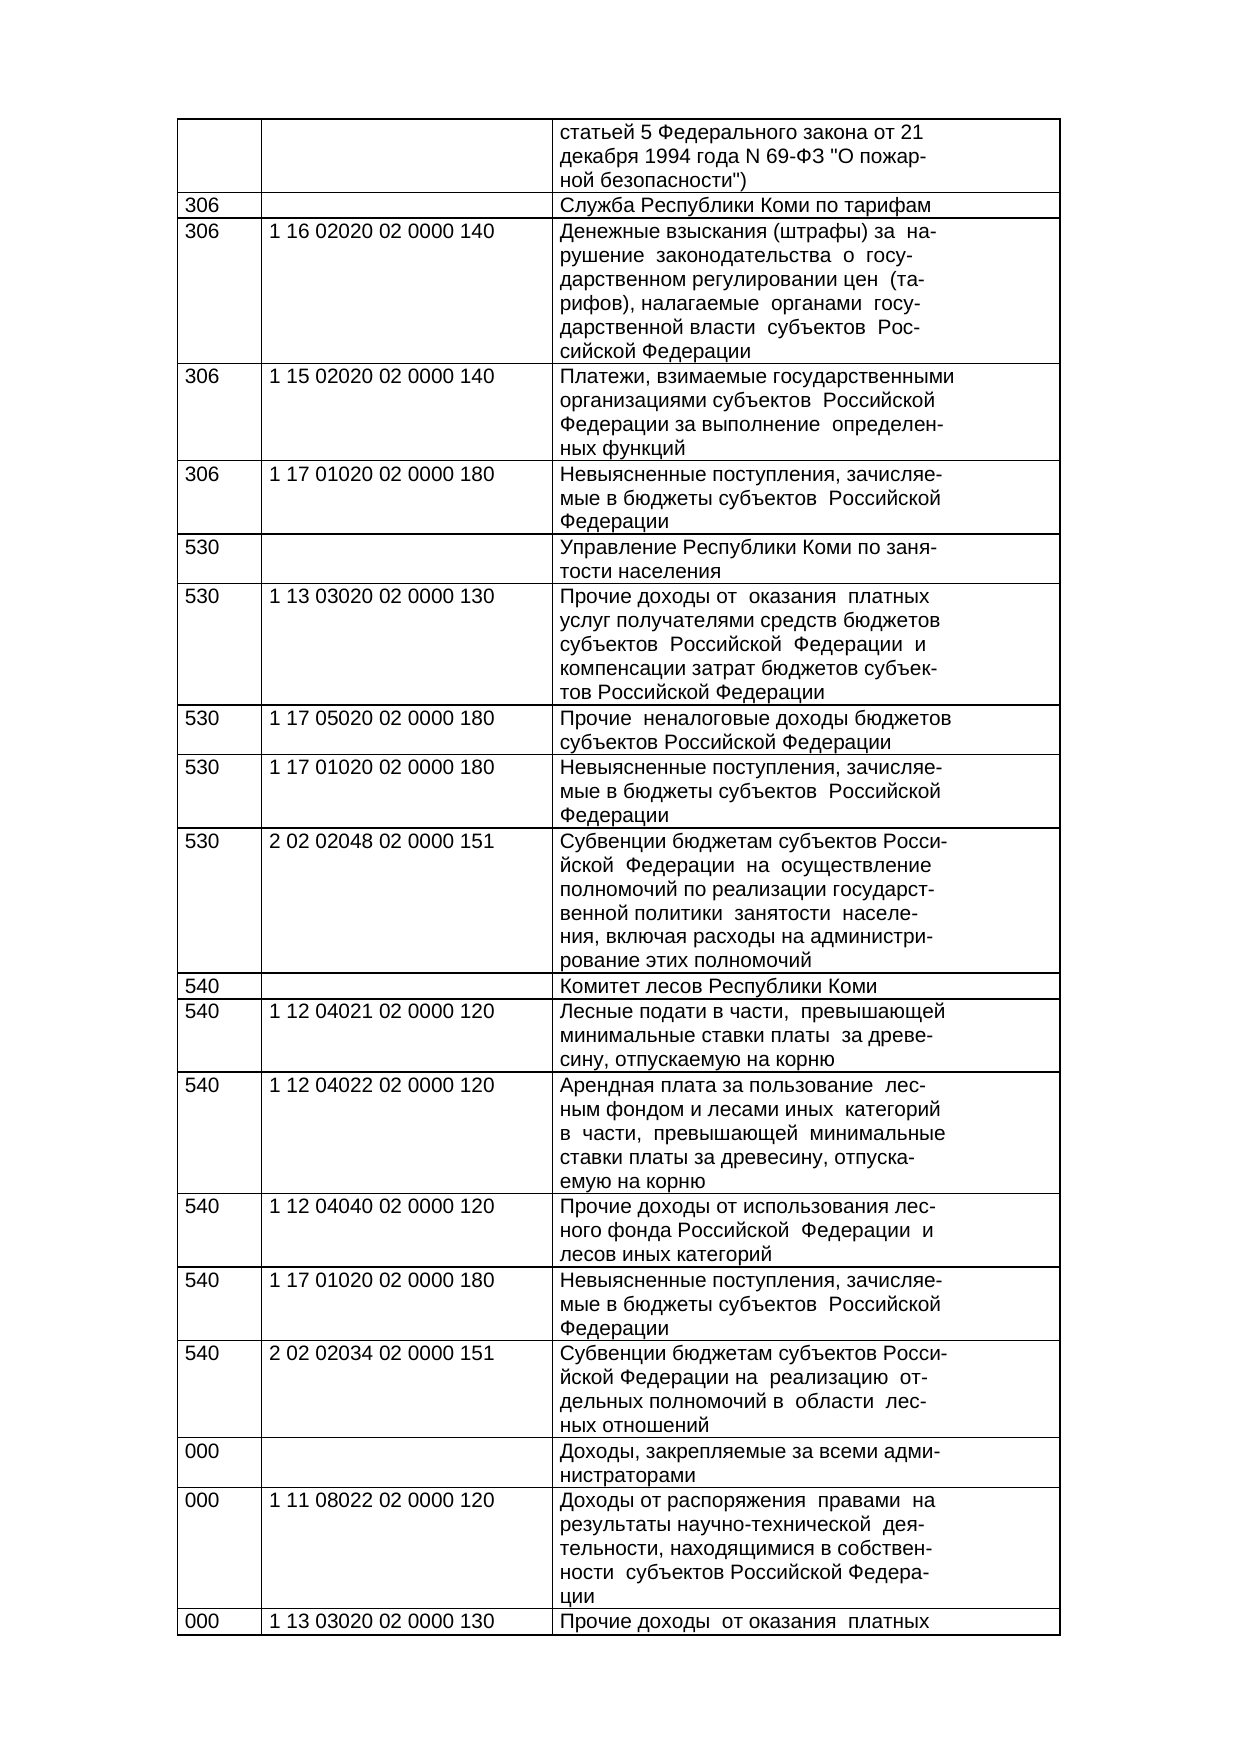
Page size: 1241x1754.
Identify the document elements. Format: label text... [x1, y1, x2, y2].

table_cell 1 12 04040 02 0000 120 [262, 1194, 552, 1266]
table_cell 306 [178, 461, 261, 533]
table_cell Субвенции бюджетам субъектов Росси- йской Федерации на реализацию от- дельных полномочий в области лес- ных отношений [553, 1341, 1059, 1437]
table_cell Доходы от распоряжения правами на результаты научно-технической дея- тельности, находящимися в собствен- ности субъектов Российской Федера- ции [553, 1488, 1059, 1608]
table_cell Лесные подати в части, превышающей минимальные ставки платы за древе- сину, отпускаемую на корню [553, 1000, 1059, 1071]
table_cell Субвенции бюджетам субъектов Росси- йской Федерации на осуществление полномочий по реализации государст- венной политики занятости населе- ния, включая расходы на администри- рование этих полномочий [553, 829, 1059, 972]
table_cell Прочие неналоговые доходы бюджетов субъектов Российской Федерации [553, 706, 1059, 753]
table_cell Служба Республики Коми по тарифам [553, 193, 1059, 217]
table_cell 530 [178, 829, 261, 972]
table_cell 1 17 01020 02 0000 180 [262, 755, 552, 827]
table_cell Платежи, взимаемые государственными организациями субъектов Российской Федерации за выполнение определен- ных функций [553, 364, 1059, 460]
table_cell [178, 120, 261, 192]
table_cell 000 [178, 1609, 261, 1634]
table_cell 1 12 04022 02 0000 120 [262, 1073, 552, 1193]
table_cell [262, 1438, 552, 1486]
table_cell 2 02 02048 02 0000 151 [262, 829, 552, 972]
table_cell 540 [178, 1073, 261, 1193]
table_cell 1 11 08022 02 0000 120 [262, 1488, 552, 1608]
table_cell [1061, 754, 1149, 827]
table_cell 1 17 01020 02 0000 180 [262, 461, 552, 533]
table_cell Прочие доходы от оказания платных [553, 1609, 1059, 1634]
table_cell [1061, 1193, 1149, 1266]
table_cell Невыясненные поступления, зачисляе- мые в бюджеты субъектов Российской Федерации [553, 461, 1059, 533]
table_cell 1 16 02020 02 0000 140 [262, 219, 552, 362]
table_cell 540 [178, 1000, 261, 1071]
table_cell 540 [178, 1194, 261, 1266]
table_cell 000 [178, 1438, 261, 1486]
table_cell [1061, 827, 1149, 972]
table_cell 306 [178, 219, 261, 362]
table_cell [262, 974, 552, 998]
table_cell 306 [178, 364, 261, 460]
table_cell Прочие доходы от использования лес- ного фонда Российской Федерации и лесов иных категорий [553, 1194, 1059, 1266]
table_cell 1 12 04021 02 0000 120 [262, 1000, 552, 1071]
table_cell 306 [178, 193, 261, 217]
table_cell [1061, 533, 1149, 583]
table_cell 540 [178, 1341, 261, 1437]
table_cell [1061, 972, 1149, 998]
table_cell [1061, 192, 1149, 217]
table_cell [1061, 1437, 1149, 1486]
table_cell 530 [178, 706, 261, 753]
table_cell 530 [178, 755, 261, 827]
table_cell Арендная плата за пользование лес- ным фондом и лесами иных категорий в части, превышающей минимальные ставки платы за древесину, отпуска- емую на корню [553, 1073, 1059, 1193]
table_cell Управление Республики Коми по заня- тости населения [553, 535, 1059, 583]
table_cell [262, 193, 552, 217]
table_cell статьей 5 Федерального закона от 21 декабря 1994 года N 69-ФЗ "О пожар- ной безопасности") [553, 120, 1059, 192]
table_cell Невыясненные поступления, зачисляе- мые в бюджеты субъектов Российской Федерации [553, 755, 1059, 827]
table_cell 2 02 02034 02 0000 151 [262, 1341, 552, 1437]
table_cell [1061, 1340, 1149, 1437]
table_cell [1061, 1266, 1149, 1339]
table_cell Комитет лесов Республики Коми [553, 974, 1059, 998]
table_cell 530 [178, 584, 261, 704]
table_cell 1 13 03020 02 0000 130 [262, 1609, 552, 1634]
table_cell Невыясненные поступления, зачисляе- мые в бюджеты субъектов Российской Федерации [553, 1268, 1059, 1339]
table_cell [1061, 704, 1149, 753]
table_cell Денежные взыскания (штрафы) за на- рушение законодательства о госу- дарственном регулировании цен (та- рифов), налагаемые органами госу- дарственной власти субъектов Рос- сийской Федерации [553, 219, 1059, 362]
table_cell [262, 535, 552, 583]
table_cell [1061, 363, 1149, 460]
table_cell [1061, 583, 1149, 704]
table_cell [1061, 998, 1149, 1071]
table_cell 540 [178, 1268, 261, 1339]
table_cell [1061, 1486, 1149, 1608]
table_cell 1 17 05020 02 0000 180 [262, 706, 552, 753]
table_cell 000 [178, 1488, 261, 1608]
table_cell [1061, 118, 1149, 192]
table_cell Доходы, закрепляемые за всеми адми- нистраторами [553, 1438, 1059, 1486]
table_cell [1061, 460, 1149, 533]
table_cell 1 15 02020 02 0000 140 [262, 364, 552, 460]
table_cell 1 13 03020 02 0000 130 [262, 584, 552, 704]
table_cell [1061, 217, 1149, 362]
table_cell 1 17 01020 02 0000 180 [262, 1268, 552, 1339]
table_cell [1061, 1071, 1149, 1193]
table_cell [1061, 1608, 1149, 1634]
table_cell 540 [178, 974, 261, 998]
table_cell [262, 120, 552, 192]
table_cell Прочие доходы от оказания платных услуг получателями средств бюджетов субъектов Российской Федерации и компенсации затрат бюджетов субъек- тов Российской Федерации [553, 584, 1059, 704]
table_cell 530 [178, 535, 261, 583]
